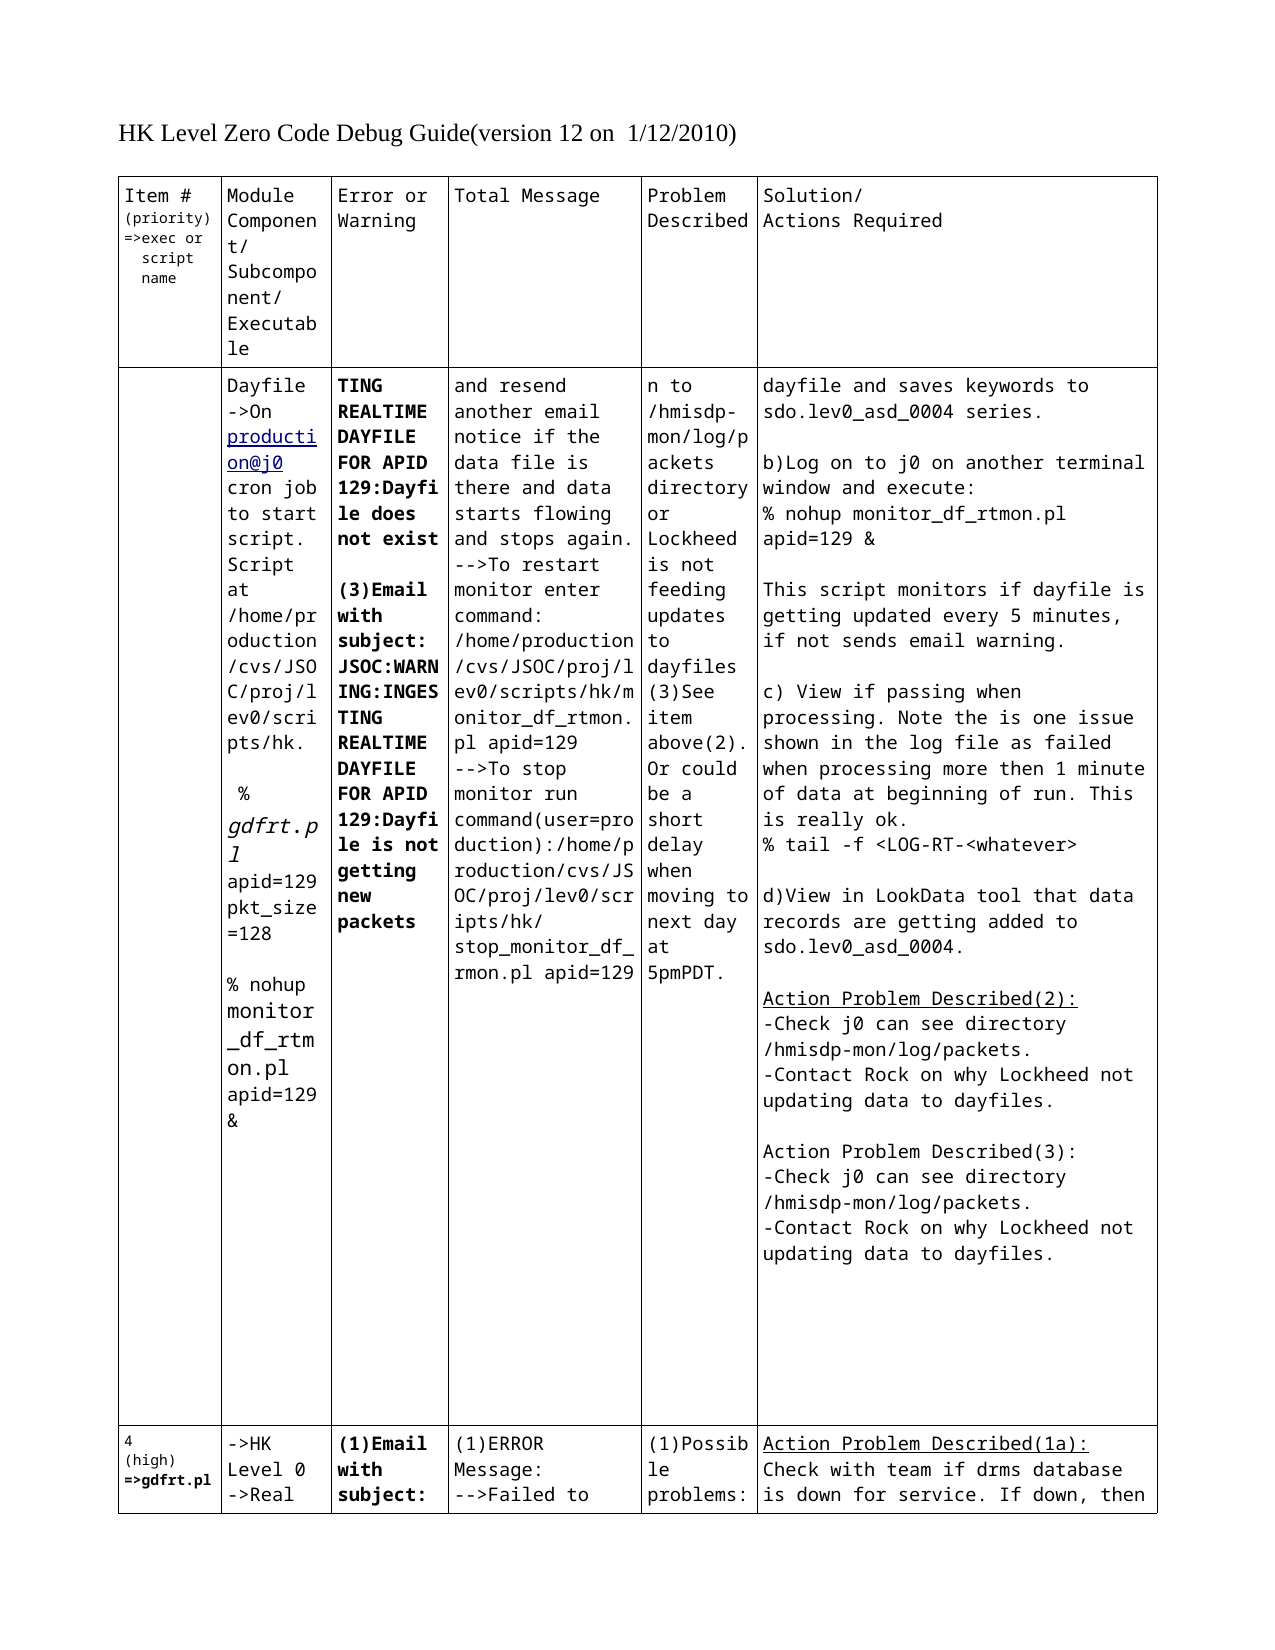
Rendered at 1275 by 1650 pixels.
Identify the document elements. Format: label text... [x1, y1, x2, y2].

table_cell ->HK Level 0 ->Real [222, 1426, 331, 1513]
table_cell (1)ERROR Message: -->Failed to [449, 1426, 641, 1513]
table_header Item # (priority) =>exec or script name [119, 177, 221, 367]
table_header Error or Warning [332, 177, 448, 367]
table_cell TING REALTIME DAYFILE FOR APID 129:Dayfile does not exist (3)Email with subject: JSOC:WARNING:INGESTING REALTIME DAYFILE FOR APID 129:Dayfile is not getting new packets [332, 368, 448, 1424]
table_header Total Message [449, 177, 641, 367]
table_cell dayfile and saves keywords to sdo.lev0_asd_0004 series. b)Log on to j0 on another terminal window and execute: % nohup monitor_df_rtmon.pl apid=129 & This script monitors if dayfile is getting updated every 5 minutes, if not sends email warning. c) View if passing when processing. Note the is one issue shown in the log file as failed when processing more then 1 minute of data at beginning of run. This is really ok. % tail -f <LOG-RT-<whatever> d)View in LookData tool that data records are getting added to sdo.lev0_asd_0004. Action Problem Described(2): -Check j0 can see directory /hmisdp-mon/log/packets. -Contact Rock on why Lockheed not updating data to dayfiles. Action Problem Described(3): -Check j0 can see directory /hmisdp-mon/log/packets. -Contact Rock on why Lockheed not updating data to dayfiles. [758, 368, 1157, 1424]
table_cell 4 (high) =>gdfrt.pl [119, 1426, 221, 1513]
table_cell (1)Email with subject: [332, 1426, 448, 1513]
table_cell Action Problem Described(1a): Check with team if drms database is down for service. If down, then [758, 1426, 1157, 1513]
table_header Solution/ Actions Required [758, 177, 1157, 367]
table_header Module Component/ Subcomponent/ Executable [222, 177, 331, 367]
table_cell and resend another email notice if the data file is there and data starts flowing and stops again. -->To restart monitor enter command: /home/production/cvs/JSOC/proj/lev0/scripts/hk/monitor_df_rtmon.pl apid=129 -->To stop monitor run command(user=production):/home/production/cvs/JSOC/proj/lev0/scripts/hk/stop_monitor_df_rmon.pl apid=129 [449, 368, 641, 1424]
table_cell n to /hmisdp-mon/log/packets directory or Lockheed is not feeding updates to dayfiles (3)See item above(2). Or could be a short delay when moving to next day at 5pmPDT. [642, 368, 757, 1424]
table_cell (1)Possible problems: [642, 1426, 757, 1513]
table_cell [119, 368, 221, 1424]
table_header Problem Described [642, 177, 757, 367]
table_cell Dayfile ->On production@j0 cron job to start script. Script at /home/production/cvs/JSOC/proj/lev0/scripts/hk. % gdfrt.pl apid=129 pkt_size=128 % nohup monitor_df_rtmon.pl apid=129 & [222, 368, 331, 1424]
